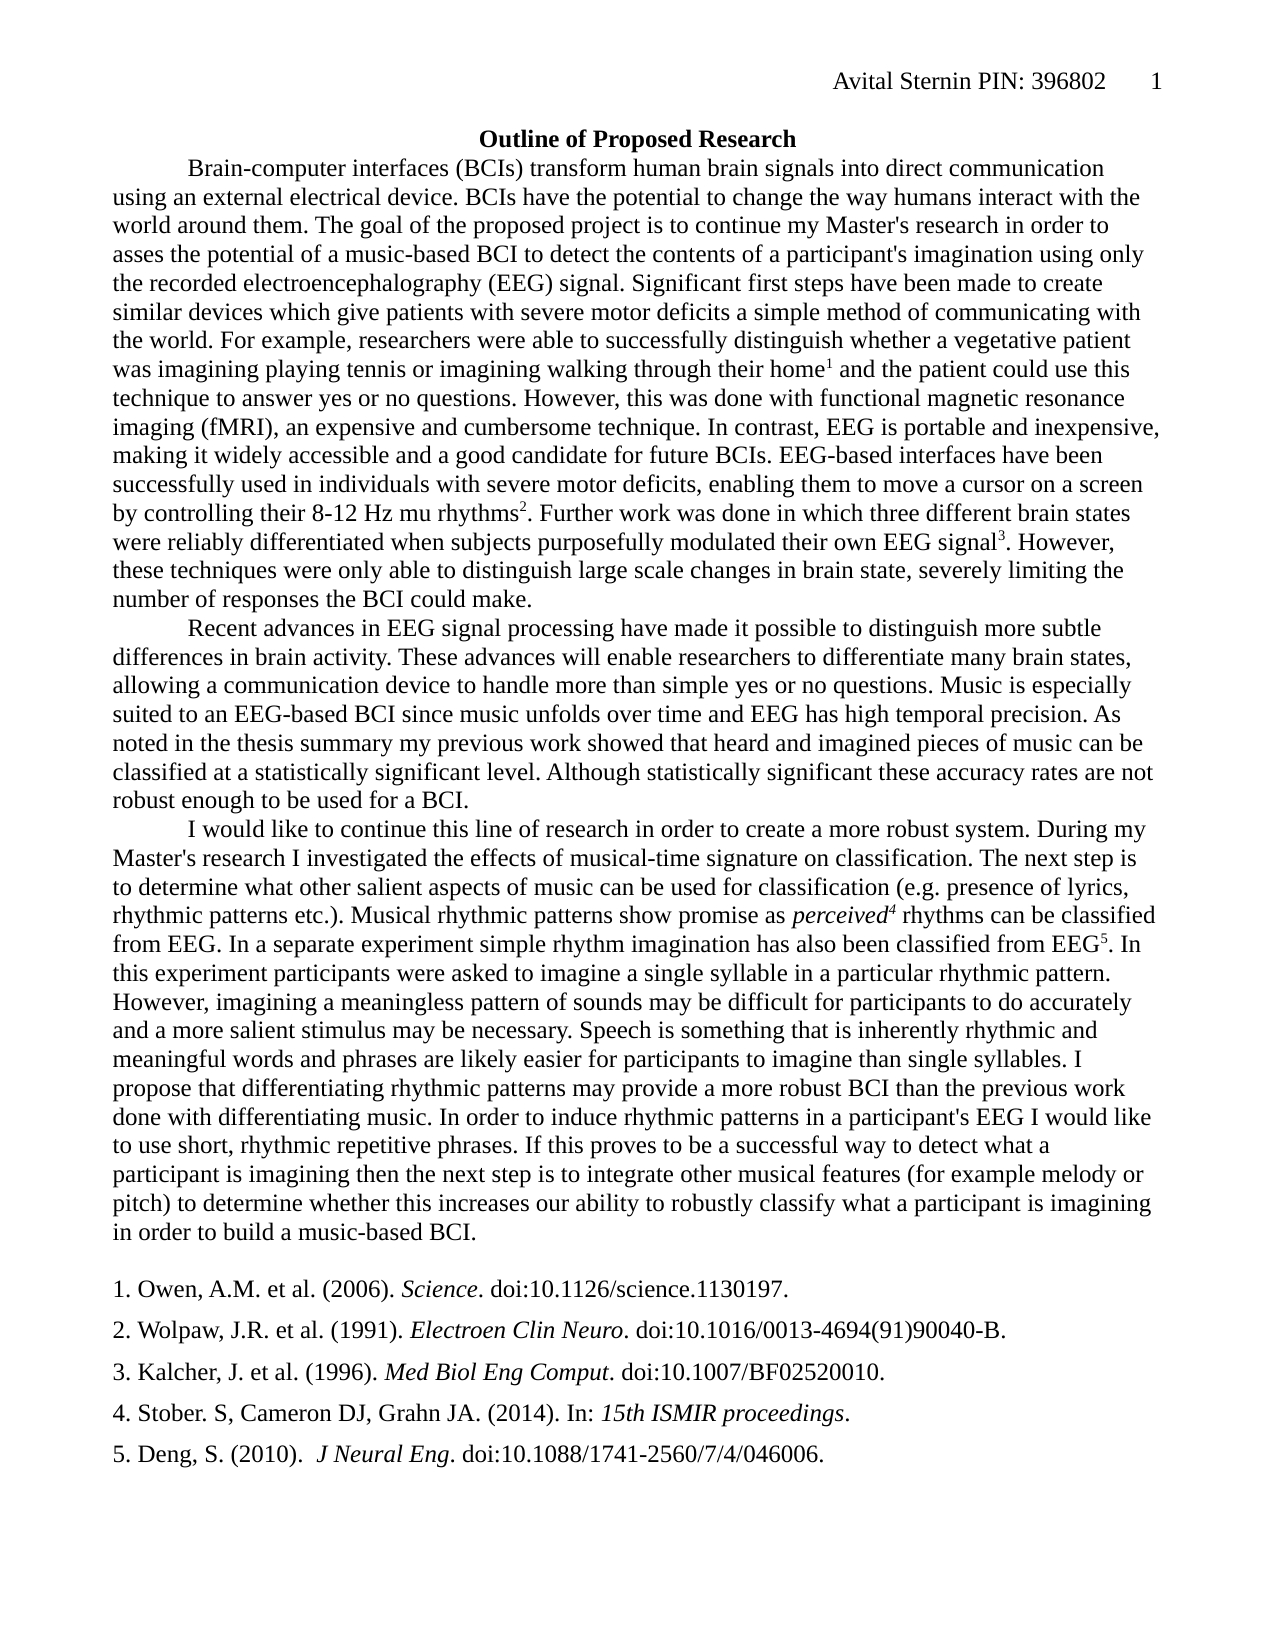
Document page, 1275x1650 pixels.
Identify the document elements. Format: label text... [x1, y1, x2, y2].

text 2. Wolpaw, J.R. et al. (1991). Electroen Clin Neuro. doi:10.1016/0013-4694(91)90040-B. [112, 1316, 1162, 1344]
text 1. Owen, A.M. et al. (2006). Science. doi:10.1126/science.1130197. [112, 1274, 1162, 1303]
text I would like to continue this line of research in order to create a more robust system. During my Master's research I investigated the effects of musical-time signature on classification. The next step is to determine what other salient aspects of music can be used for classification (e.g. presence of lyrics, rhythmic patterns etc.). Musical rhythmic patterns show promise as perceived4⁠ rhythms can be classified from EEG. In a separate experiment simple rhythm imagination has also been classified from EEG5⁠. In this experiment participants were asked to imagine a single syllable in a particular rhythmic pattern. However, imagining a meaningless pattern of sounds may be difficult for participants to do accurately and a more salient stimulus may be necessary. Speech is something that is inherently rhythmic and meaningful words and phrases are likely easier for participants to imagine than single syllables. I propose that differentiating rhythmic patterns may provide a more robust BCI than the previous work done with differentiating music. In order to induce rhythmic patterns in a participant's EEG I would like to use short, rhythmic repetitive phrases. If this proves to be a successful way to detect what a participant is imagining then the next step is to integrate other musical features (for example melody or pitch) to determine whether this increases our ability to robustly classify what a participant is imagining in order to build a music-based BCI. [112, 814, 1162, 1246]
text Outline of Proposed Research [112, 124, 1162, 153]
text Recent advances in EEG signal processing have made it possible to distinguish more subtle differences in brain activity. These advances will enable researchers to differentiate many brain states, allowing a communication device to handle more than simple yes or no questions. Music is especially suited to an EEG-based BCI since music unfolds over time and EEG has high temporal precision. As noted in the thesis summary my previous work showed that heard and imagined pieces of music can be classified at a statistically significant level. Although statistically significant these accuracy rates are not robust enough to be used for a BCI. [112, 613, 1162, 814]
text 3. Kalcher, J. et al. (1996). Med Biol Eng Comput. doi:10.1007/BF02520010. [112, 1357, 1162, 1386]
text 5. Deng, S. (2010). J Neural Eng. doi:10.1088/1741-2560/7/4/046006. [112, 1439, 1162, 1468]
text Brain-computer interfaces (BCIs) transform human brain signals into direct communication using an external electrical device. BCIs have the potential to change the way humans interact with the world around them. The goal of the proposed project is to continue my Master's research in order to asses the potential of a music-based BCI to detect the contents of a participant's imagination using only the recorded electroencephalography (EEG) signal. Significant first steps have been made to create similar devices which give patients with severe motor deficits a simple method of communicating with the world. For example, researchers were able to successfully distinguish whether a vegetative patient was imagining playing tennis or imagining walking through their home1⁠ and the patient could use this technique to answer yes or no questions. However, this was done with functional magnetic resonance imaging (fMRI), an expensive and cumbersome technique. In contrast, EEG is portable and inexpensive, making it widely accessible and a good candidate for future BCIs. EEG-based interfaces have been successfully used in individuals with severe motor deficits, enabling them to move a cursor on a screen by controlling their 8-12 Hz mu rhythms2⁠. Further work was done in which three different brain states were reliably differentiated when subjects purposefully modulated their own EEG signal3⁠. However, these techniques were only able to distinguish large scale changes in brain state, severely limiting the number of responses the BCI could make. [112, 153, 1162, 613]
text 4. Stober. S, Cameron DJ, Grahn JA. (2014). In: 15th ISMIR proceedings. [112, 1398, 1162, 1427]
